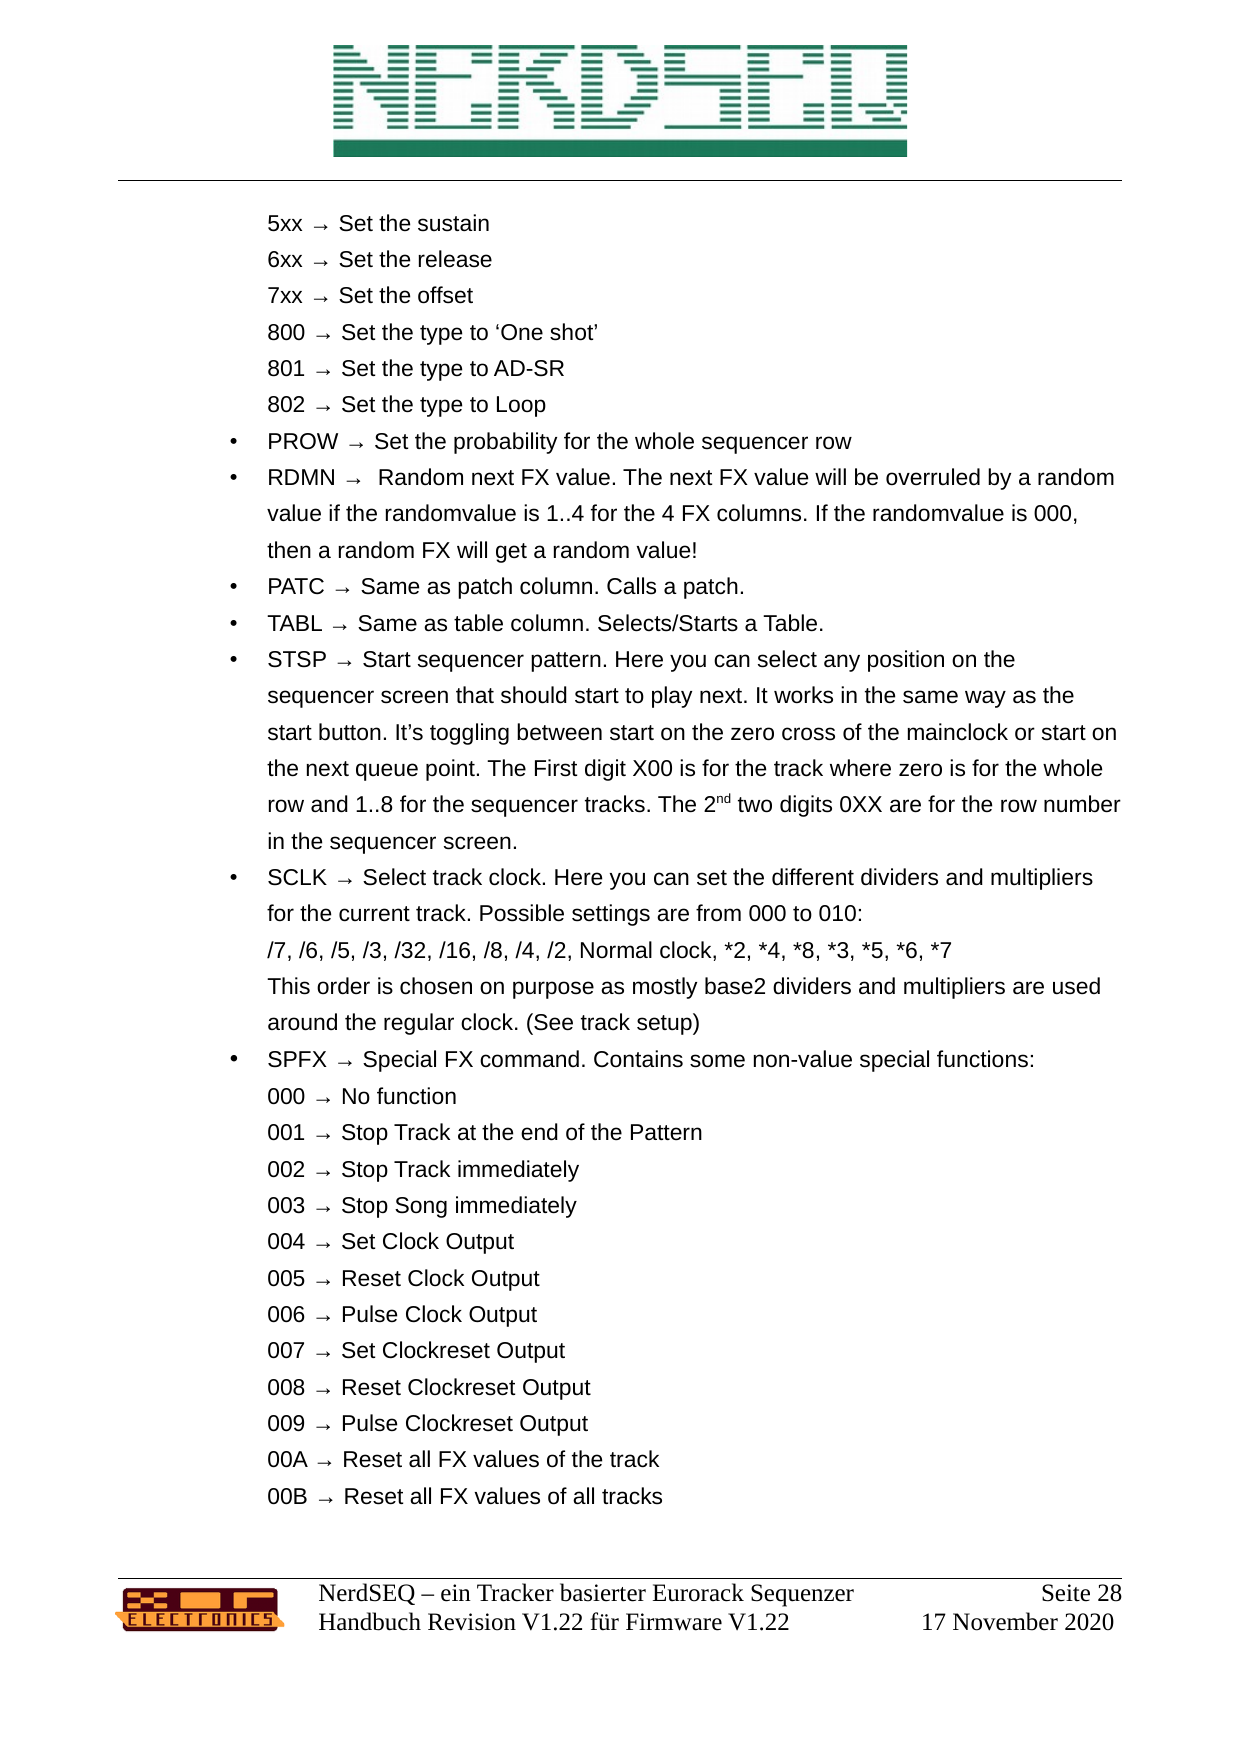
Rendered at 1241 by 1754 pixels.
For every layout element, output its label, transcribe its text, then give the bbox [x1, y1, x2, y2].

list 002 → Stop Track immediately [229, 1156, 1122, 1182]
list 005 → Reset Clock Output [229, 1264, 1122, 1291]
list 006 → Pulse Clock Output [229, 1301, 1122, 1327]
list SPFX → Special FX command. Contains some non-value special functions: [229, 1046, 1122, 1073]
list 000 → No function [229, 1083, 1122, 1109]
picture [115, 1584, 285, 1634]
list 001 → Stop Track at the end of the Pattern [229, 1119, 1122, 1146]
list 801 → Set the type to AD-SR [229, 355, 1122, 381]
picture [333, 45, 908, 157]
list SCLK → Select track clock. Here you can set the different dividers and multipliers for the current track. Possible settings are from 000 to 010: [229, 864, 1122, 927]
list /7, /6, /5, /3, /32, /16, /8, /4, /2, Normal clock, *2, *4, *8, *3, *5, *6, *7 This order is chosen on purpose as mostly base2 dividers and multipliers are used around the regular clock. (See track setup) [229, 937, 1122, 1036]
list 007 → Set Clockreset Output [229, 1337, 1122, 1364]
list STSP → Start sequencer pattern. Here you can select any position on the sequencer screen that should start to play next. It works in the same way as the start button. It’s toggling between start on the zero cross of the mainclock or start on the next queue point. The First digit X00 is for the track where zero is for the whole row and 1..8 for the sequencer tracks. The 2nd two digits 0XX are for the row number in the sequencer screen. [229, 646, 1122, 854]
list RDMN → Random next FX value. The next FX value will be overruled by a random value if the randomvalue is 1..4 for the 4 FX columns. If the randomvalue is 000, then a random FX will get a random value! [229, 464, 1122, 563]
list 00B → Reset all FX values of all tracks [229, 1483, 1122, 1509]
list 004 → Set Clock Output [229, 1228, 1122, 1254]
list 009 → Pulse Clockreset Output [229, 1410, 1122, 1436]
list PROW → Set the probability for the whole sequencer row [229, 428, 1122, 454]
list 003 → Stop Song immediately [229, 1192, 1122, 1218]
list 008 → Reset Clockreset Output [229, 1374, 1122, 1400]
list 802 → Set the type to Loop [229, 391, 1122, 418]
list 5xx → Set the sustain 6xx → Set the release 7xx → Set the offset 800 → Set the type to ‘One shot’ [229, 209, 1122, 345]
list TABL → Same as table column. Selects/Starts a Table. [229, 609, 1122, 636]
list PATC → Same as patch column. Calls a patch. [229, 573, 1122, 599]
list 00A → Reset all FX values of the track [229, 1446, 1122, 1473]
